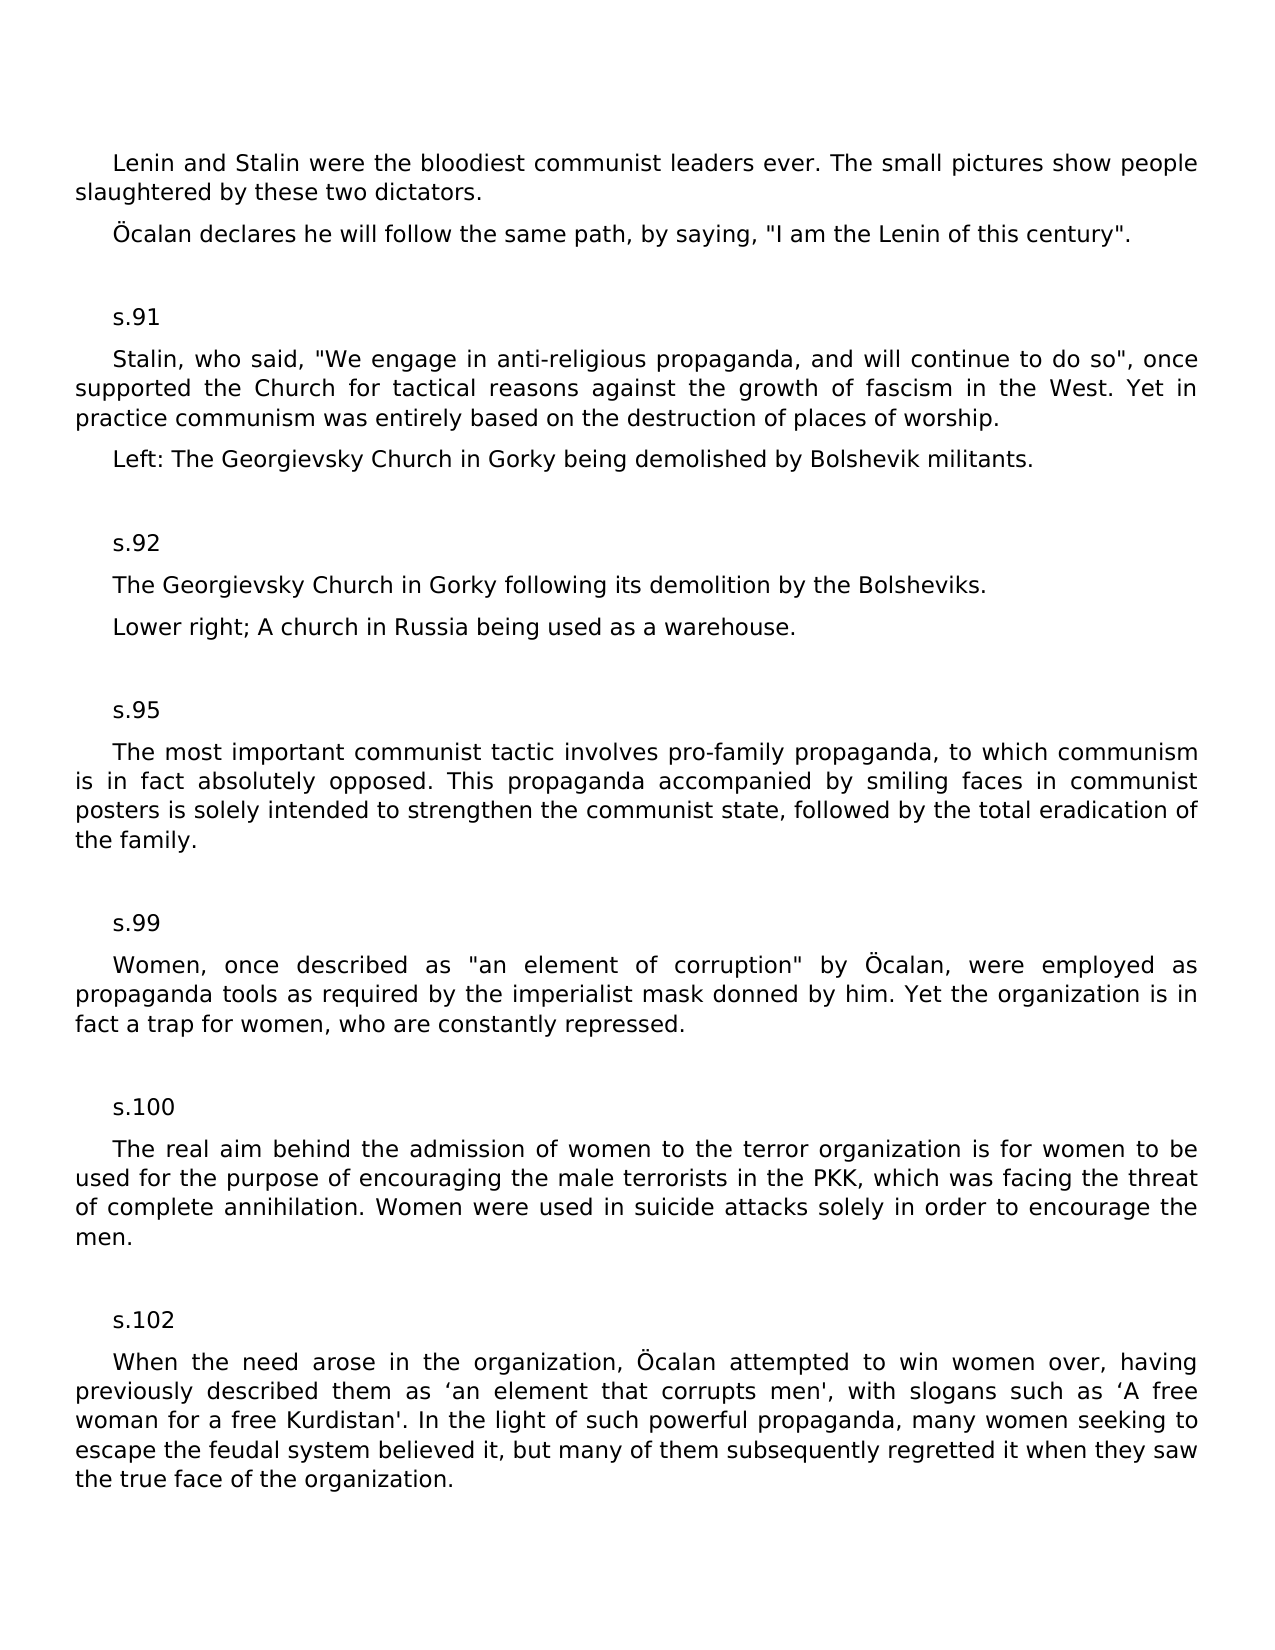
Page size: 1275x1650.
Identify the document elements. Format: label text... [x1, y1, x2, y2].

text Women, once described as "an element of corruption" by Öcalan, were employed as propaganda tools as required by the imperialist mask donned by him. Yet the organization is in fact a trap for women, who are constantly repressed. [75, 952, 1200, 1037]
text s.91 [75, 304, 1200, 331]
text s.102 [75, 1307, 1200, 1334]
text s.95 [75, 697, 1200, 724]
text s.100 [75, 1094, 1200, 1121]
text Stalin, who said, "We engage in anti-religious propaganda, and will continue to do so", once supported the Church for tactical reasons against the growth of fascism in the West. Yet in practice communism was entirely based on the destruction of places of worship. [75, 346, 1200, 432]
text The real aim behind the admission of women to the terror organization is for women to be used for the purpose of encouraging the male terrorists in the PKK, which was facing the threat of complete annihilation. Women were used in suicide attacks solely in order to encourage the men. [75, 1136, 1200, 1251]
text Left: The Georgievsky Church in Gorky being demolished by Bolshevik militants. [75, 447, 1200, 473]
text The Georgievsky Church in Gorky following its demolition by the Bolsheviks. [75, 572, 1200, 599]
text Lenin and Stalin were the bloodiest communist leaders ever. The small pictures show people slaughtered by these two dictators. [75, 150, 1200, 206]
text The most important communist tactic involves pro-family propaganda, to which communism is in fact absolutely opposed. This propaganda accompanied by smiling faces in communist posters is solely intended to strengthen the communist state, followed by the total eradication of the family. [75, 739, 1200, 853]
text s.92 [75, 530, 1200, 557]
text s.99 [75, 910, 1200, 937]
text Öcalan declares he will follow the same path, by saying, "I am the Lenin of this century". [75, 221, 1200, 248]
text Lower right; A church in Russia being used as a warehouse. [75, 614, 1200, 640]
text When the need arose in the organization, Öcalan attempted to win women over, having previously described them as ‘an element that corrupts men', with slogans such as ‘A free woman for a free Kurdistan'. In the light of such powerful propaganda, many women seeking to escape the feudal system believed it, but many of them subsequently regretted it when they saw the true face of the organization. [75, 1349, 1200, 1493]
